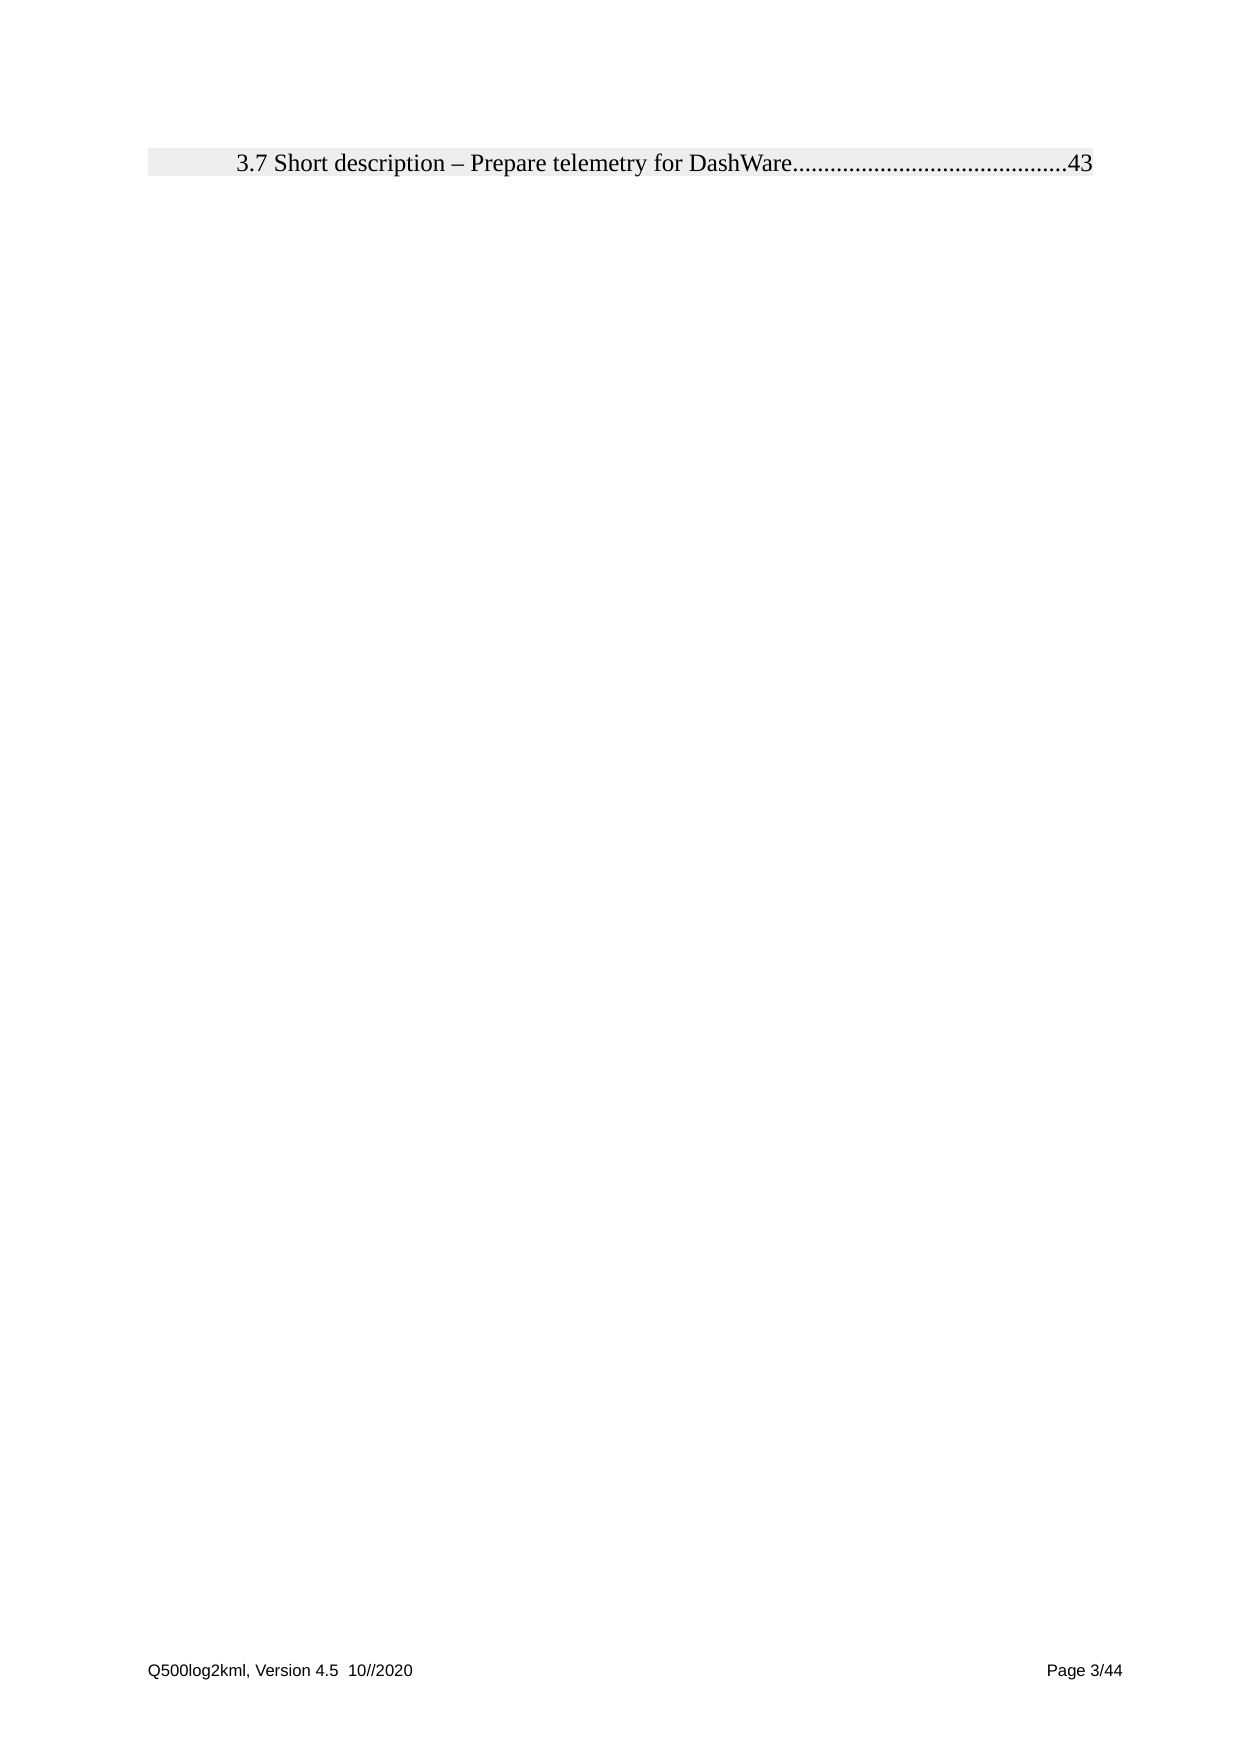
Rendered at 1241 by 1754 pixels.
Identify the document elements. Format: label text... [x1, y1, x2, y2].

text 3.7 Short description – Prepare telemetry for DashWare 43 [236, 148, 1093, 176]
